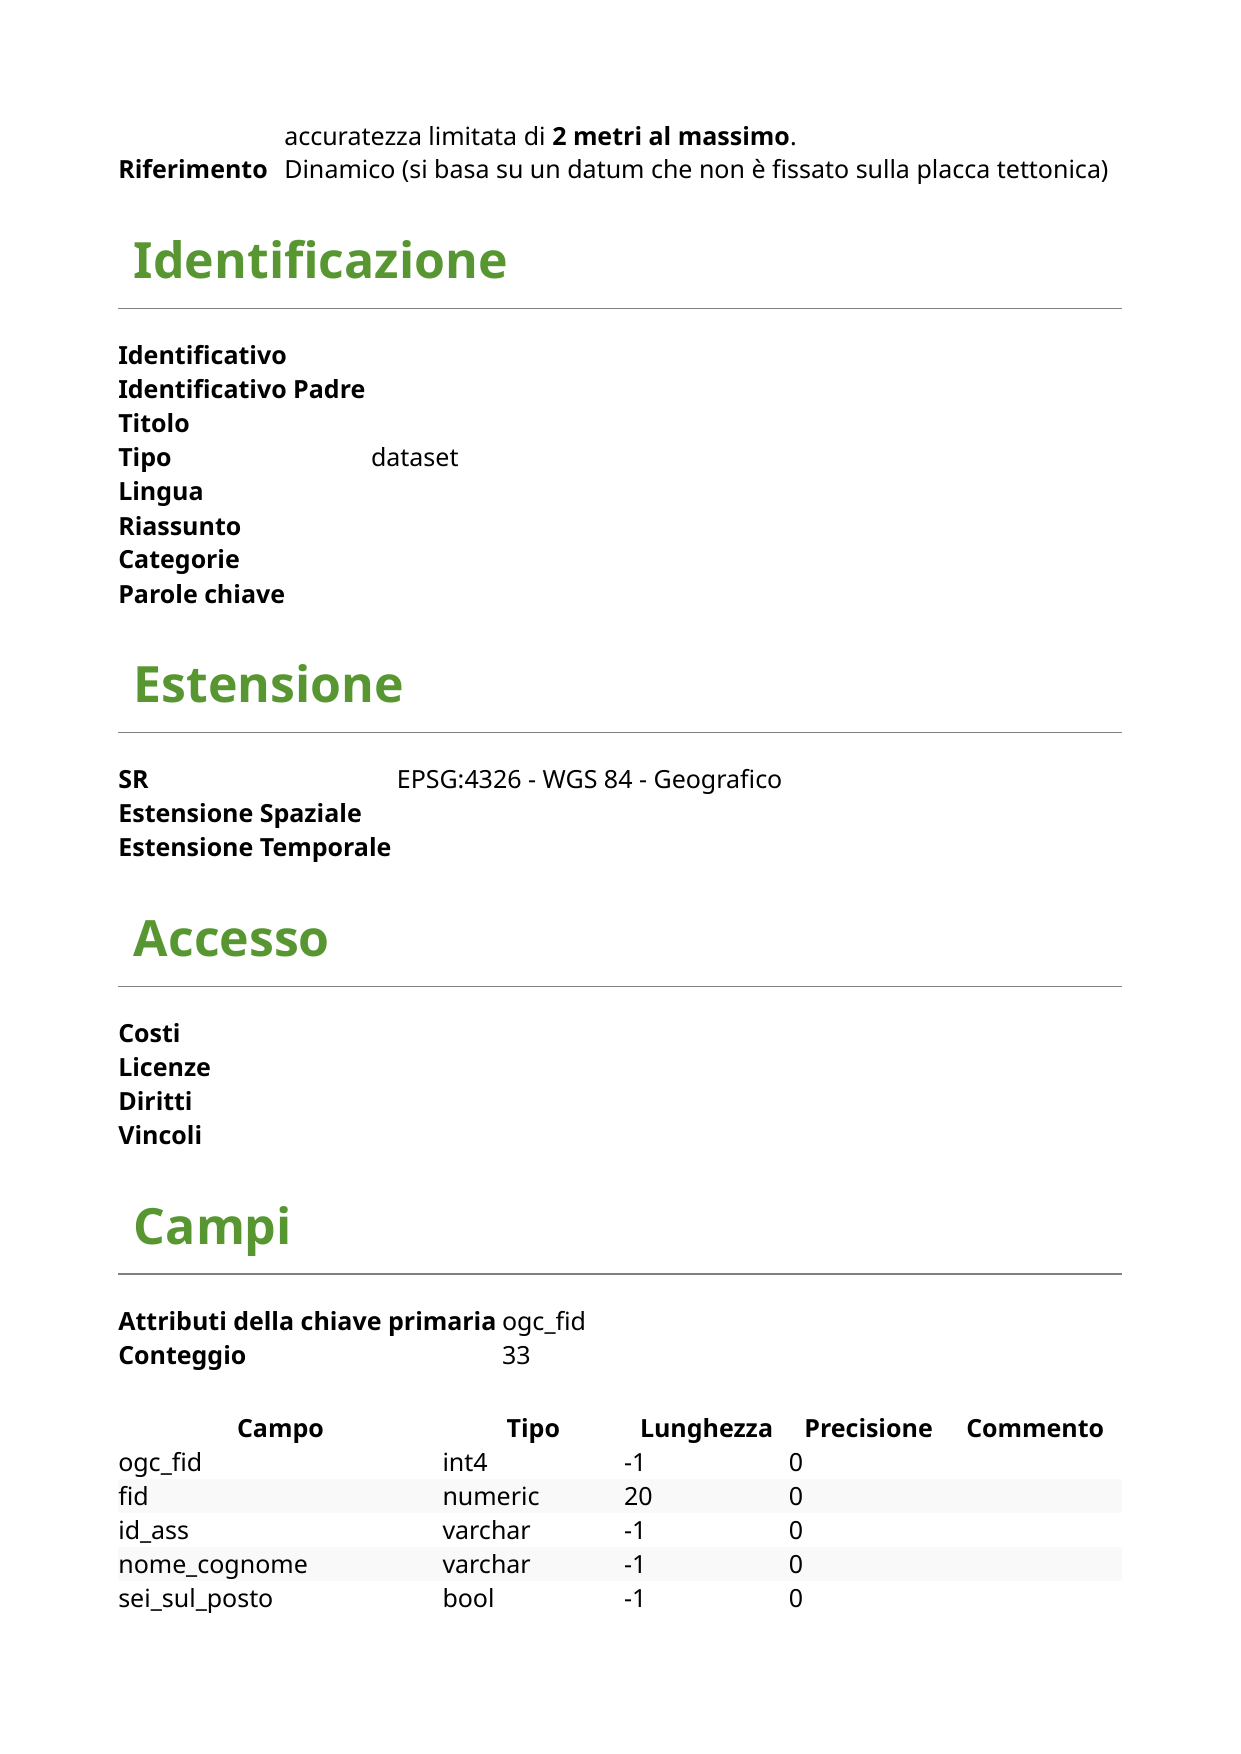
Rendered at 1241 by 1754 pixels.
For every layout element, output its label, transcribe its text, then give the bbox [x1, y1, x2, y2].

table_cell 0 [789, 1445, 948, 1479]
table_header EPSG:4326 - WGS 84 - Geografico [397, 762, 791, 796]
table_cell fid [118, 1479, 442, 1513]
table_cell [216, 1050, 225, 1084]
subtitle Accesso [134, 903, 1106, 971]
table_cell [397, 830, 791, 864]
table_header Precisione [789, 1411, 948, 1445]
table_cell ogc_fid [118, 1445, 442, 1479]
table_header [371, 338, 467, 372]
table_cell varchar [442, 1513, 624, 1547]
subtitle Estensione [134, 649, 1106, 718]
table_cell Diritti [118, 1084, 216, 1118]
table_cell Riassunto [118, 508, 371, 542]
table_cell -1 [624, 1547, 789, 1581]
table_cell [397, 796, 791, 830]
table_header Campo [118, 1411, 442, 1445]
table_header Costi [118, 1016, 216, 1050]
table_cell [371, 576, 467, 610]
table_cell [216, 1118, 225, 1152]
table_cell [948, 1581, 1122, 1615]
table_cell -1 [624, 1581, 789, 1615]
table_cell [948, 1445, 1122, 1479]
table_cell Estensione Spaziale [118, 796, 397, 830]
table_cell accuratezza limitata di 2 metri al massimo. [284, 118, 1122, 152]
subtitle Campi [134, 1191, 1106, 1259]
table_cell Estensione Temporale [118, 830, 397, 864]
table_cell Tipo [118, 440, 371, 474]
table_header Commento [948, 1411, 1122, 1445]
table_header Lunghezza [624, 1411, 789, 1445]
table_cell 20 [624, 1479, 789, 1513]
table_header Tipo [442, 1411, 624, 1445]
table_cell [948, 1513, 1122, 1547]
table_cell [371, 542, 467, 576]
table_cell Dinamico (si basa su un datum che non è fissato sulla placca tettonica) [284, 152, 1122, 186]
table_header SR [118, 762, 397, 796]
table_cell 0 [789, 1513, 948, 1547]
subtitle Identificazione [134, 225, 1106, 293]
table_header Attributi della chiave primaria [118, 1304, 502, 1337]
table_cell Parole chiave [118, 576, 371, 610]
table_header Identificativo [118, 338, 371, 372]
table_cell [948, 1479, 1122, 1513]
table_cell sei_sul_posto [118, 1581, 442, 1615]
table_cell int4 [442, 1445, 624, 1479]
table_cell Vincoli [118, 1118, 216, 1152]
table_cell Lingua [118, 474, 371, 508]
table_cell 0 [789, 1581, 948, 1615]
table_cell Licenze [118, 1050, 216, 1084]
table_cell Conteggio [118, 1338, 502, 1372]
table_header ogc_fid [502, 1304, 601, 1337]
table_cell [371, 372, 467, 406]
table_cell Identificativo Padre [118, 372, 371, 406]
table_cell id_ass [118, 1513, 442, 1547]
table_cell varchar [442, 1547, 624, 1581]
table_cell -1 [624, 1513, 789, 1547]
table_cell [118, 118, 284, 152]
table_cell [948, 1547, 1122, 1581]
table_cell 0 [789, 1547, 948, 1581]
table_cell Categorie [118, 542, 371, 576]
table_cell nome_cognome [118, 1547, 442, 1581]
table_cell [371, 508, 467, 542]
table_cell Titolo [118, 406, 371, 440]
table_cell bool [442, 1581, 624, 1615]
table_cell 33 [502, 1338, 601, 1372]
table_cell [371, 474, 467, 508]
table_cell Riferimento [118, 152, 284, 186]
table_cell -1 [624, 1445, 789, 1479]
table_cell dataset [371, 440, 467, 474]
table_cell 0 [789, 1479, 948, 1513]
table_cell [216, 1084, 225, 1118]
table_cell numeric [442, 1479, 624, 1513]
table_header [216, 1016, 225, 1050]
table_cell [371, 406, 467, 440]
